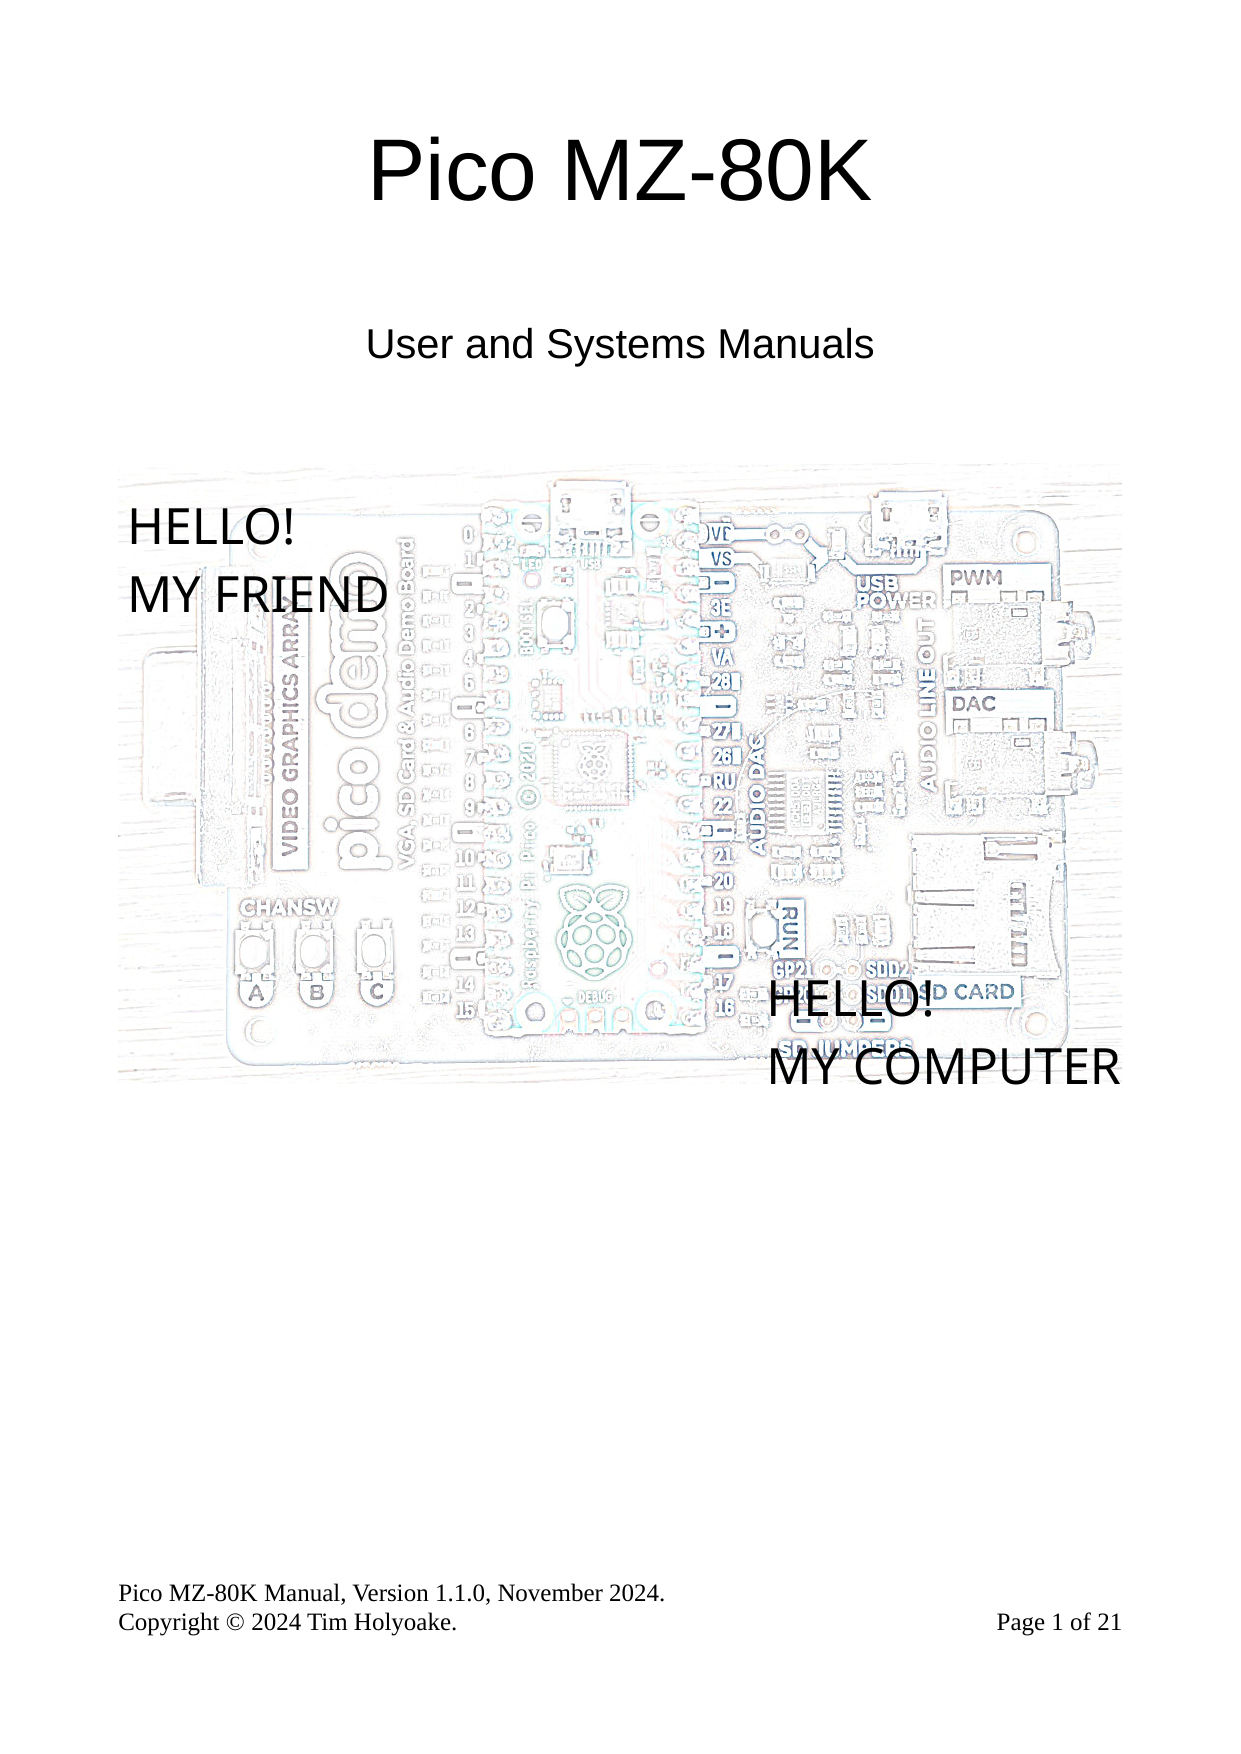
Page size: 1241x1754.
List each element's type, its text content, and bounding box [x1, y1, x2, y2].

picture [1098, 1069, 1114, 1084]
picture [891, 1052, 914, 1081]
picture [976, 1052, 990, 1066]
text User and Systems Manuals [118, 319, 1122, 367]
picture [931, 1054, 942, 1084]
picture [1098, 1052, 1112, 1065]
picture [791, 1055, 802, 1084]
picture [118, 463, 1123, 1084]
text Pico MZ-80K [118, 118, 1122, 219]
picture [775, 1054, 786, 1084]
picture [947, 1055, 958, 1084]
